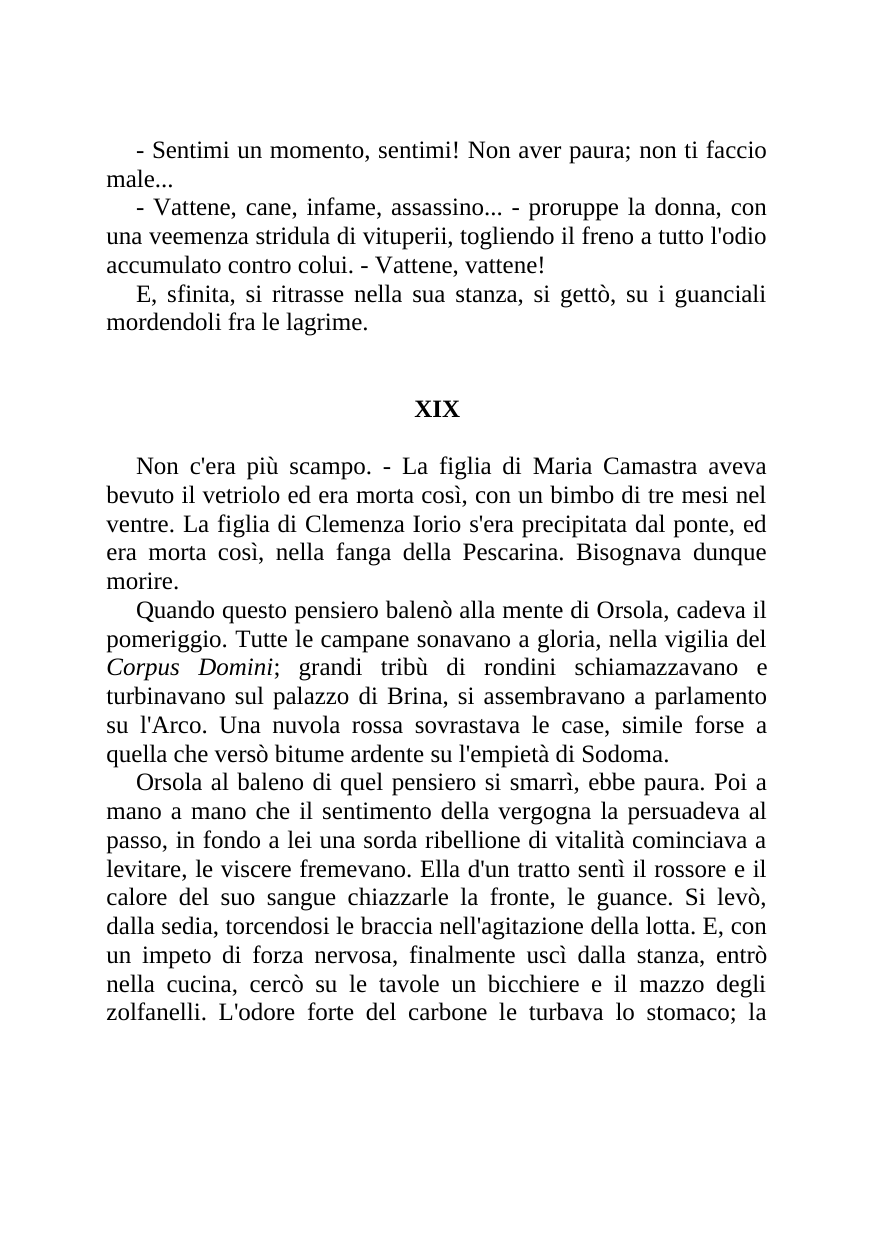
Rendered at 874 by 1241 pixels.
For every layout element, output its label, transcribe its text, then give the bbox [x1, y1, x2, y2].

text Orsola al baleno di quel pensiero si smarrì, ebbe paura. Poi a mano a mano che il sentimento della vergogna la persuadeva al passo, in fondo a lei una sorda ribellione di vitalità cominciava a levitare, le viscere fremevano. Ella d'un tratto sentì il rossore e il calore del suo sangue chiazzarle la fronte, le guance. Si levò, dalla sedia, torcendosi le braccia nell'agitazione della lotta. E, con un impeto di forza nervosa, finalmente uscì dalla stanza, entrò nella cucina, cercò su le tavole un bicchiere e il mazzo degli zolfanelli. L'odore forte del carbone le turbava lo stomaco; la [106, 767, 768, 1026]
text XIX [106, 394, 768, 422]
text Quando questo pensiero balenò alla mente di Orsola, cadeva il pomeriggio. Tutte le campane sonavano a gloria, nella vigilia del Corpus Domini; grandi tribù di rondini schiamazzavano e turbinavano sul palazzo di Brina, si assembravano a parlamento su l'Arco. Una nuvola rossa sovrastava le case, simile forse a quella che versò bitume ardente su l'empietà di Sodoma. [106, 595, 768, 767]
text E, sfinita, si ritrasse nella sua stanza, si gettò, su i guanciali mordendoli fra le lagrime. [106, 279, 768, 336]
text - Sentimi un momento, sentimi! Non aver paura; non ti faccio male... [106, 135, 768, 192]
text - Vattene, cane, infame, assassino... - proruppe la donna, con una veemenza stridula di vituperii, togliendo il freno a tutto l'odio accumulato contro colui. - Vattene, vattene! [106, 192, 768, 279]
text Non c'era più scampo. - La figlia di Maria Camastra aveva bevuto il vetriolo ed era morta così, con un bimbo di tre mesi nel ventre. La figlia di Clemenza Iorio s'era precipitata dal ponte, ed era morta così, nella fanga della Pescarina. Bisognava dunque morire. [106, 451, 768, 595]
